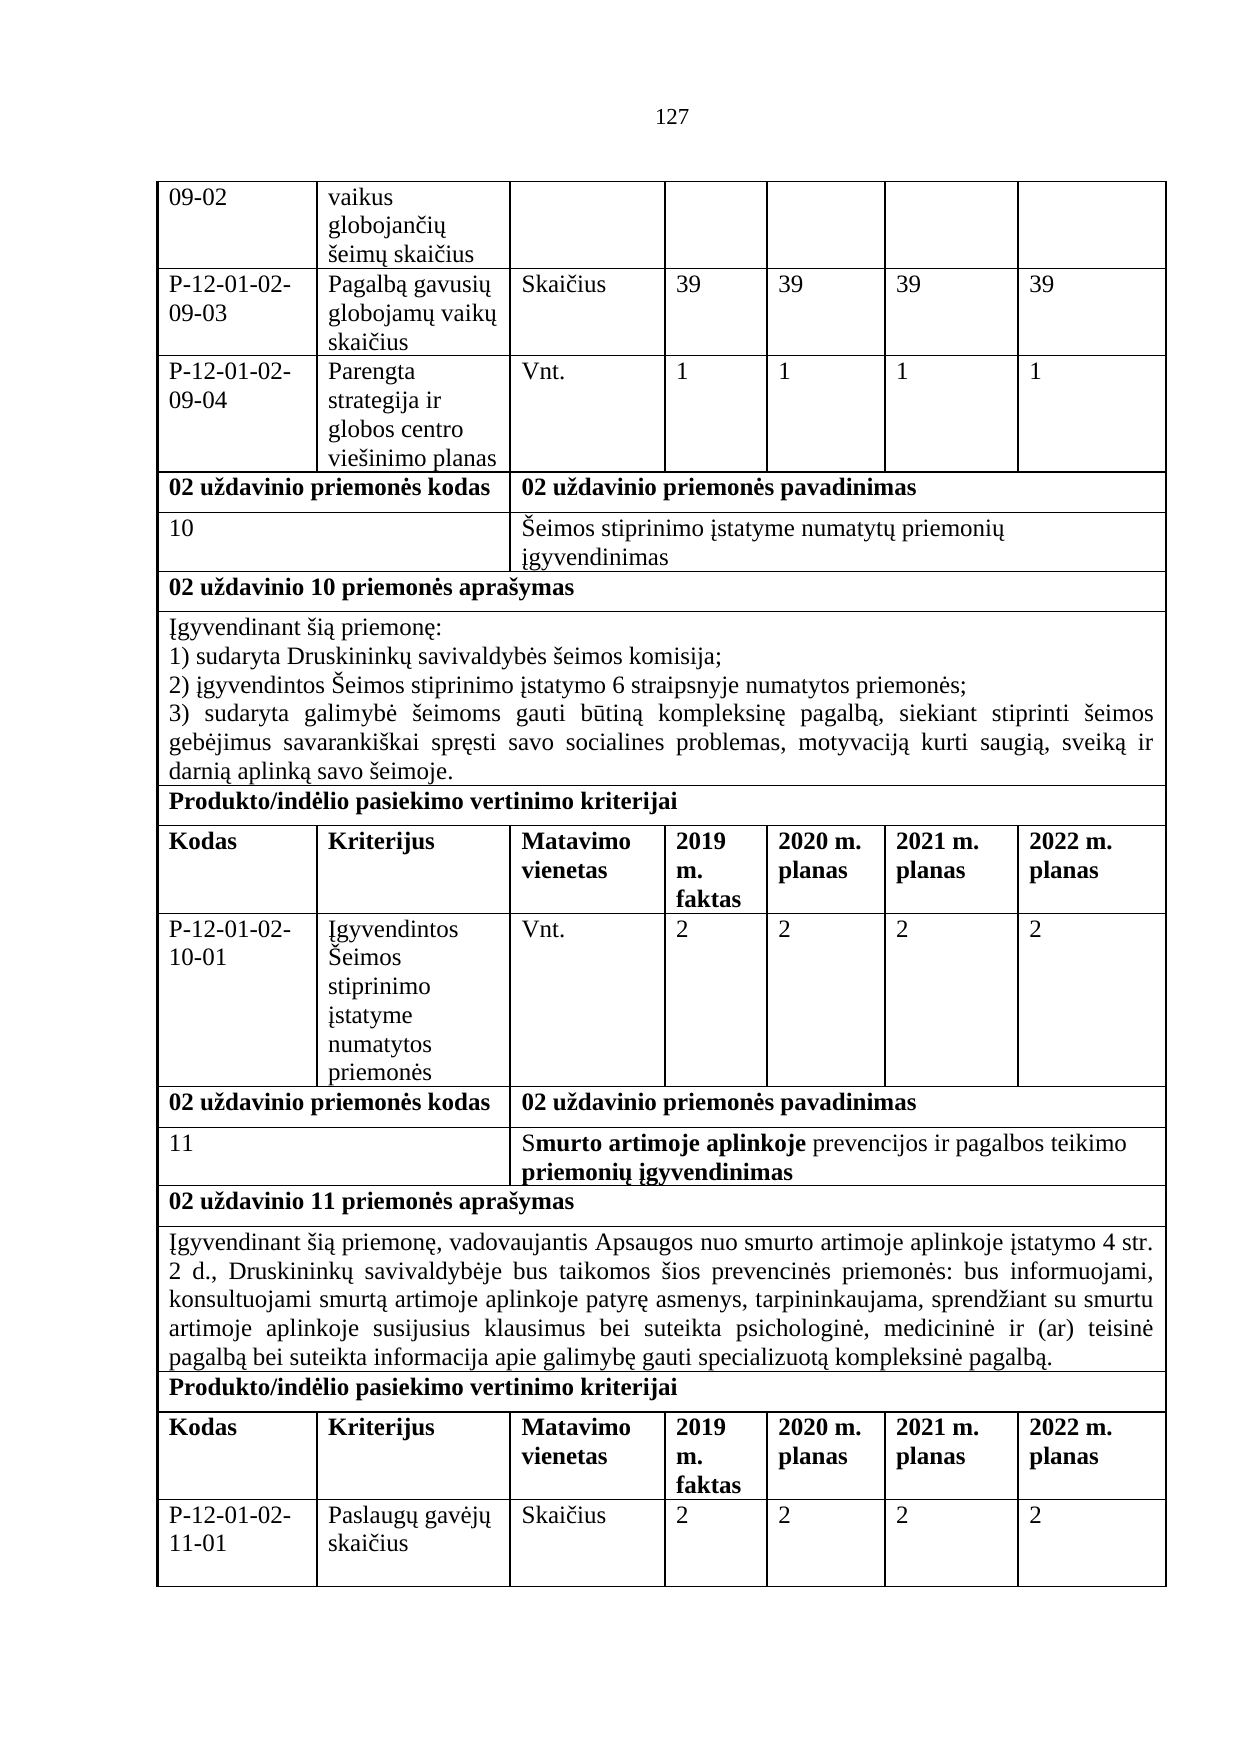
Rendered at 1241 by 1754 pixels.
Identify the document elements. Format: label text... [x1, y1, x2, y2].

table_cell Produkto/indėlio pasiekimo vertinimo kriterijai [159, 1372, 1165, 1411]
table_cell [886, 182, 1017, 268]
table_cell 2022 m. planas [1019, 1413, 1165, 1499]
table_cell 39 [1019, 269, 1165, 355]
table_cell 2 [666, 914, 766, 1086]
table_cell 02 uždavinio priemonės kodas [159, 473, 509, 512]
table_cell [511, 182, 664, 268]
table_cell 2 [768, 914, 884, 1086]
table_cell 09-02 [159, 182, 316, 268]
table_cell Matavimo vienetas [511, 1413, 664, 1499]
table_cell vaikus globojančių šeimų skaičius [318, 182, 509, 268]
table_cell Smurto artimoje aplinkoje prevencijos ir pagalbos teikimo priemonių įgyvendinimas [511, 1128, 1165, 1185]
table_cell P-12-01-02-11-01 [159, 1500, 316, 1586]
table_cell 11 [159, 1128, 509, 1185]
table_cell Pagalbą gavusių globojamų vaikų skaičius [318, 269, 509, 355]
table_cell Kriterijus [318, 826, 509, 913]
table_cell Įgyvendinant šią priemonę: 1) sudaryta Druskininkų savivaldybės šeimos komisija; 2) įgyvendintos Šeimos stiprinimo įstatymo 6 straipsnyje numatytos priemonės; 3) sudaryta galimybė šeimoms gauti būtiną kompleksinę pagalbą, siekiant stiprinti šeimos gebėjimus savarankiškai spręsti savo socialines problemas, motyvaciją kurti saugią, sveiką ir darnią aplinką savo šeimoje. [159, 612, 1165, 785]
table_cell 2 [886, 914, 1017, 1086]
table_cell 10 [159, 513, 509, 571]
table_cell [1019, 182, 1165, 268]
table_cell Kriterijus [318, 1413, 509, 1499]
table_cell 1 [666, 356, 766, 471]
table_cell 2 [666, 1500, 766, 1586]
table_cell Matavimo vienetas [511, 826, 664, 913]
table_cell 2 [886, 1500, 1017, 1586]
table_cell 2021 m. planas [886, 1413, 1017, 1499]
table_cell Parengta strategija ir globos centro viešinimo planas [318, 356, 509, 471]
table_cell 39 [768, 269, 884, 355]
table_cell P-12-01-02-09-03 [159, 269, 316, 355]
table_cell 1 [886, 356, 1017, 471]
table_cell 02 uždavinio priemonės pavadinimas [511, 1087, 1165, 1127]
table_cell Įgyvendinant šią priemonę, vadovaujantis Apsaugos nuo smurto artimoje aplinkoje įstatymo 4 str. 2 d., Druskininkų savivaldybėje bus taikomos šios prevencinės priemonės: bus informuojami, konsultuojami smurtą artimoje aplinkoje patyrę asmenys, tarpininkaujama, sprendžiant su smurtu artimoje aplinkoje susijusius klausimus bei suteikta psichologinė, medicininė ir (ar) teisinė pagalbą bei suteikta informacija apie galimybę gauti specializuotą kompleksinė pagalbą. [159, 1227, 1165, 1371]
table_cell 02 uždavinio 11 priemonės aprašymas [159, 1186, 1165, 1226]
table_cell 39 [886, 269, 1017, 355]
table_cell 02 uždavinio 10 priemonės aprašymas [159, 572, 1165, 611]
table_cell 2022 m. planas [1019, 826, 1165, 913]
table_cell 2019 m. faktas [666, 826, 766, 913]
table_cell Produkto/indėlio pasiekimo vertinimo kriterijai [159, 786, 1165, 825]
table_cell [768, 182, 884, 268]
table_cell Paslaugų gavėjų skaičius [318, 1500, 509, 1586]
table_cell 2 [1019, 914, 1165, 1086]
table_cell 1 [1019, 356, 1165, 471]
table_cell 1 [768, 356, 884, 471]
table_cell 2020 m. planas [768, 826, 884, 913]
table_cell [666, 182, 766, 268]
table_cell 2020 m. planas [768, 1413, 884, 1499]
table_cell 2 [768, 1500, 884, 1586]
table_cell P-12-01-02-09-04 [159, 356, 316, 471]
table_cell 02 uždavinio priemonės kodas [159, 1087, 509, 1127]
table_cell Skaičius [511, 1500, 664, 1586]
table_cell Kodas [159, 1413, 316, 1499]
table_cell Vnt. [511, 356, 664, 471]
table_cell 02 uždavinio priemonės pavadinimas [511, 473, 1165, 512]
table_cell 2019 m. faktas [666, 1413, 766, 1499]
table_cell 2021 m. planas [886, 826, 1017, 913]
table_cell P-12-01-02-10-01 [159, 914, 316, 1086]
table_cell Vnt. [511, 914, 664, 1086]
table_cell Kodas [159, 826, 316, 913]
table_cell 2 [1019, 1500, 1165, 1586]
table_cell Įgyvendintos Šeimos stiprinimo įstatyme numatytos priemonės [318, 914, 509, 1086]
table_cell 39 [666, 269, 766, 355]
table_cell Skaičius [511, 269, 664, 355]
table_cell Šeimos stiprinimo įstatyme numatytų priemonių įgyvendinimas [511, 513, 1165, 571]
